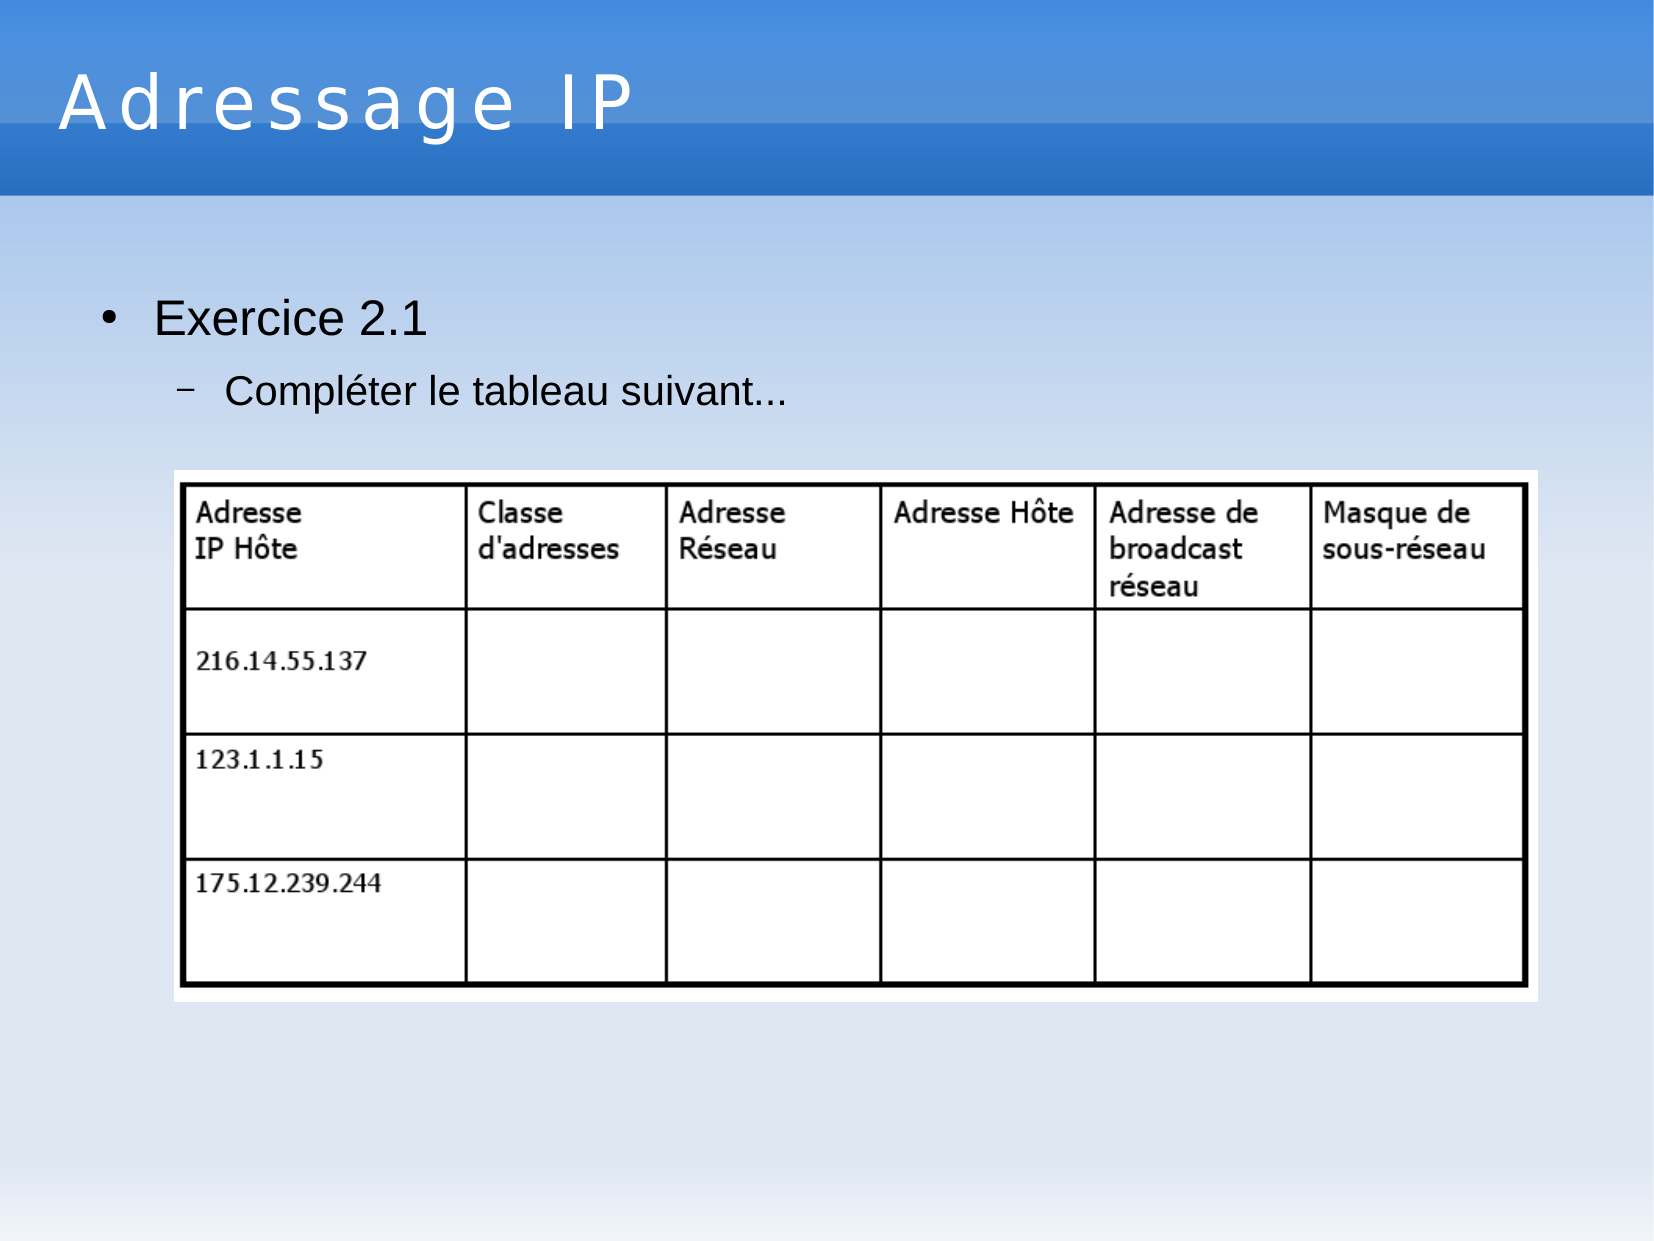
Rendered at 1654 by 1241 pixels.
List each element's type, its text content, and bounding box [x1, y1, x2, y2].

picture [0, 0, 1654, 1241]
list Exercice 2.1 Compléter le tableau suivant... [82, 290, 1571, 1109]
title Adressage IP [59, 29, 1270, 178]
